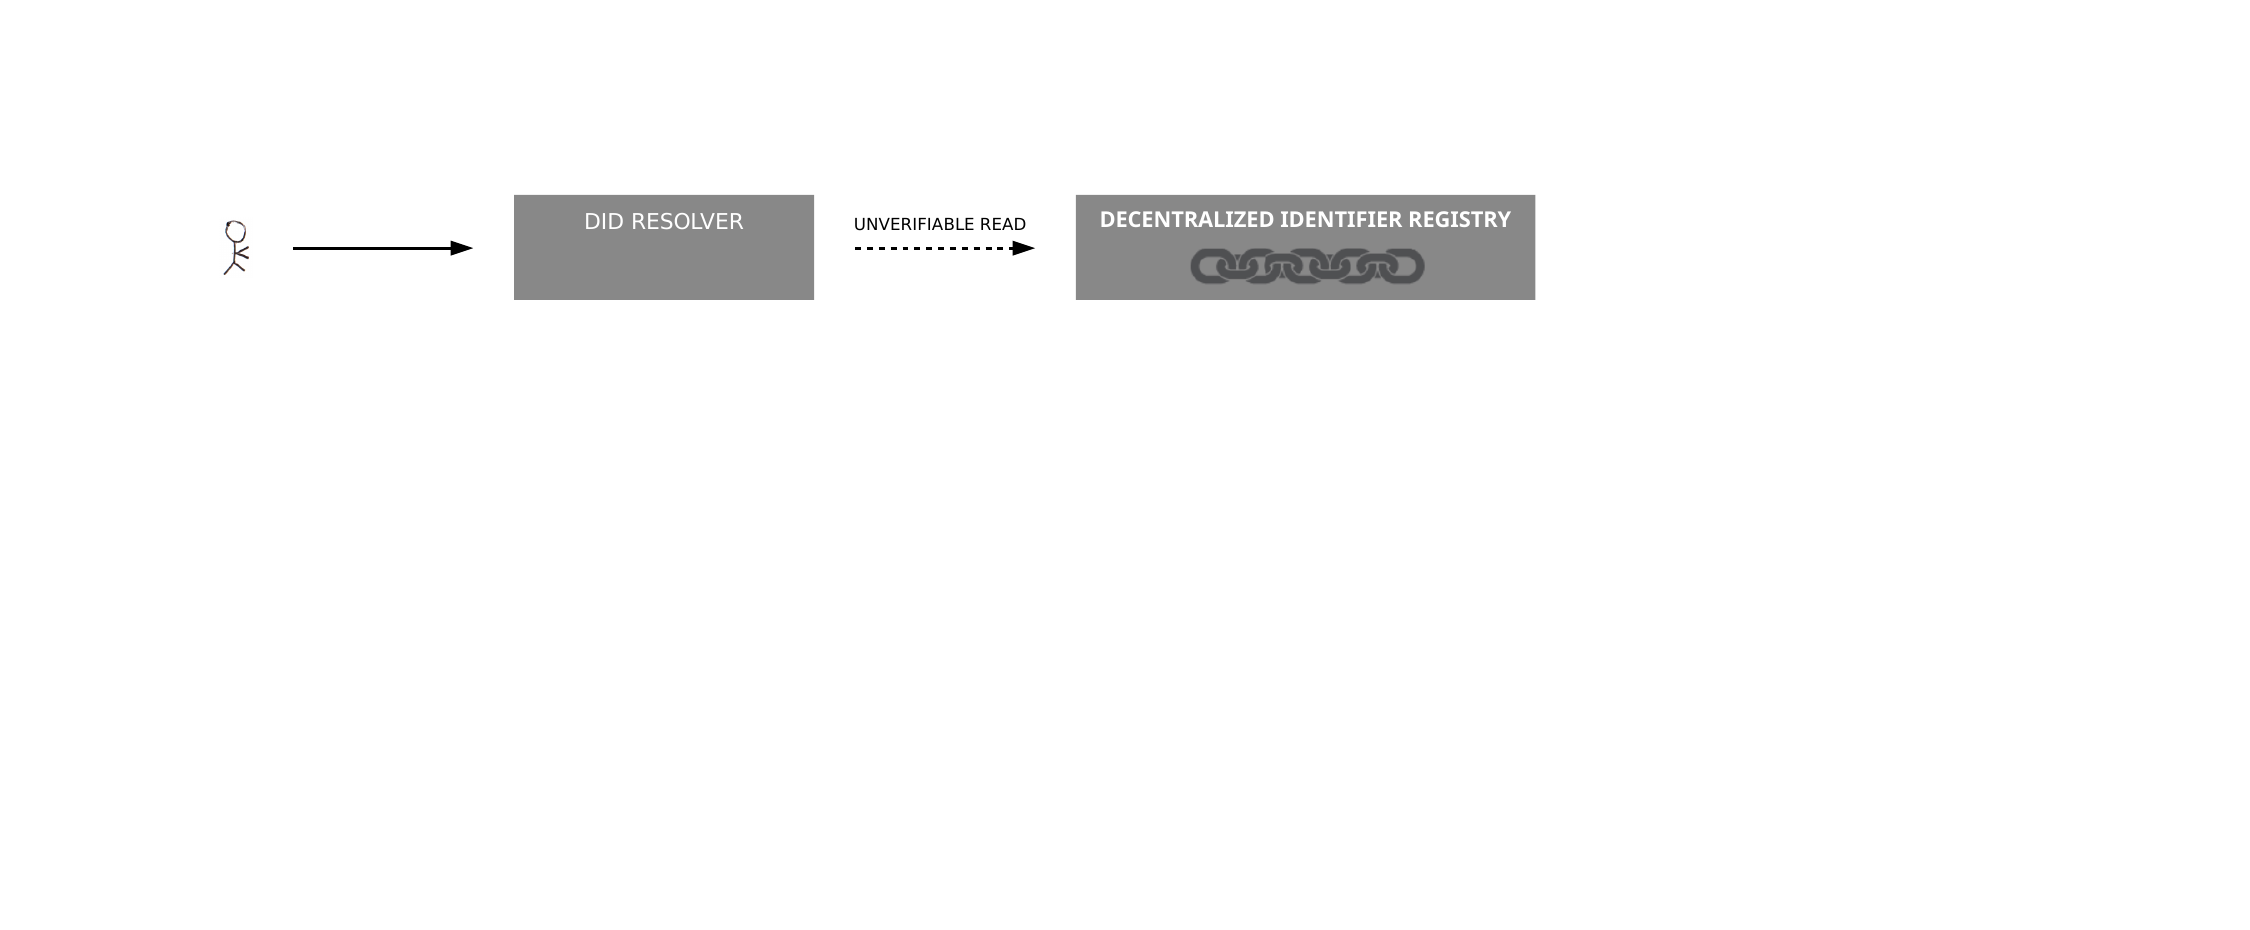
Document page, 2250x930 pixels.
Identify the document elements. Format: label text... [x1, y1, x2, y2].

text_box DID RESOLVER [514, 194, 815, 300]
picture [1176, 238, 1435, 293]
text_box DECENTRALIZED IDENTIFIER REGISTRY [1075, 194, 1536, 300]
picture [219, 217, 253, 278]
text_box UNVERIFIABLE READ [839, 207, 1042, 255]
